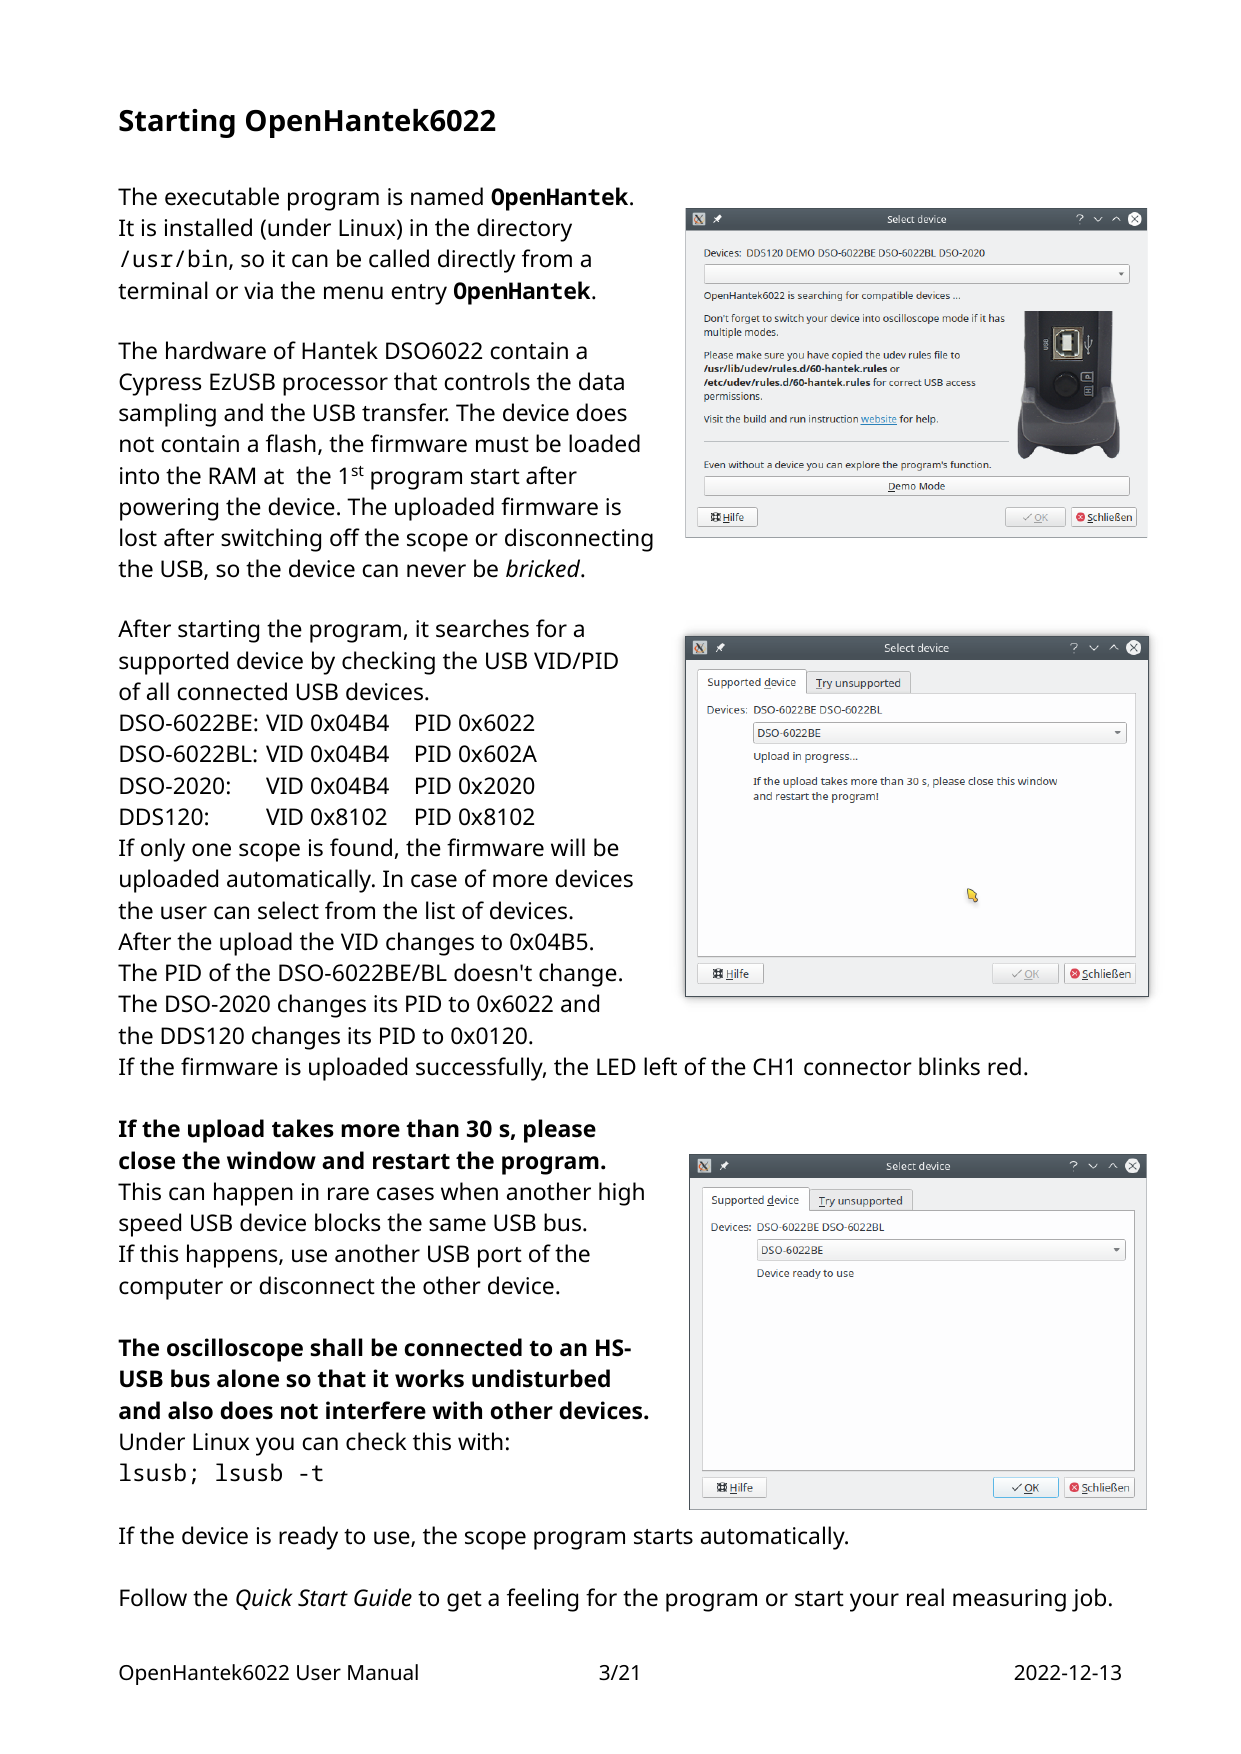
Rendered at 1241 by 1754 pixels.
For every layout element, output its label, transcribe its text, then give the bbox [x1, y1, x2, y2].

text If only one scope is found, the firmware will be uploaded automatically. In case of more devices the user can select from the list of devices. After the upload the VID changes to 0x04B5. The PID of the DSO-6022BE/BL doesn't change. [118, 832, 668, 988]
picture [668, 620, 1165, 1013]
text Follow the Quick Start Guide to get a feeling for the program or start your real measuring job. [118, 1582, 1134, 1613]
text After starting the program, it searches for a supported device by checking the USB VID/PID of all connected USB devices. [118, 613, 1122, 707]
text DSO-6022BE: VID 0x04B4 PID 0x6022 [118, 707, 668, 738]
text If the upload takes more than 30 s, please close the window and restart the program. [118, 1113, 1122, 1176]
text The oscilloscope shall be connected to an HS-USB bus alone so that it works undisturbed and also does not interfere with other devices. [118, 1332, 689, 1426]
text Under Linux you can check this with: lsusb; lsusb -t [118, 1426, 689, 1488]
text If the device is ready to use, the scope program starts automatically. [118, 1520, 1122, 1551]
text If this happens, use another USB port of the computer or disconnect the other device. [118, 1238, 689, 1301]
picture [685, 208, 1148, 538]
text DSO-6022BL: VID 0x04B4 PID 0x602A [118, 738, 668, 770]
text The hardware of Hantek DSO6022 contain a Cypress EzUSB processor that controls the data sampling and the USB transfer. The device does not contain a flash, the firmware must be loaded into the RAM at the 1st program start after powering the device. The uploaded firmware is lost after switching off the scope or disconnecting the USB, so the device can never be bricked. [118, 335, 1122, 585]
subtitle Starting OpenHantek6022 [118, 100, 1122, 140]
text The executable program is named OpenHantek. It is installed (under Linux) in the directory /usr/bin, so it can be called directly from a terminal or via the menu entry OpenHantek. [118, 181, 1122, 335]
text DSO-2020: VID 0x04B4 PID 0x2020 DDS120: VID 0x8102 PID 0x8102 [118, 770, 668, 832]
text The DSO-2020 changes its PID to 0x6022 and the DDS120 changes its PID to 0x0120. [118, 988, 1122, 1051]
picture [689, 1154, 1147, 1510]
text This can happen in rare cases when another high speed USB device blocks the same USB bus. [118, 1176, 689, 1238]
text If the firmware is uploaded successfully, the LED left of the CH1 connector blinks red. [118, 1051, 1122, 1082]
